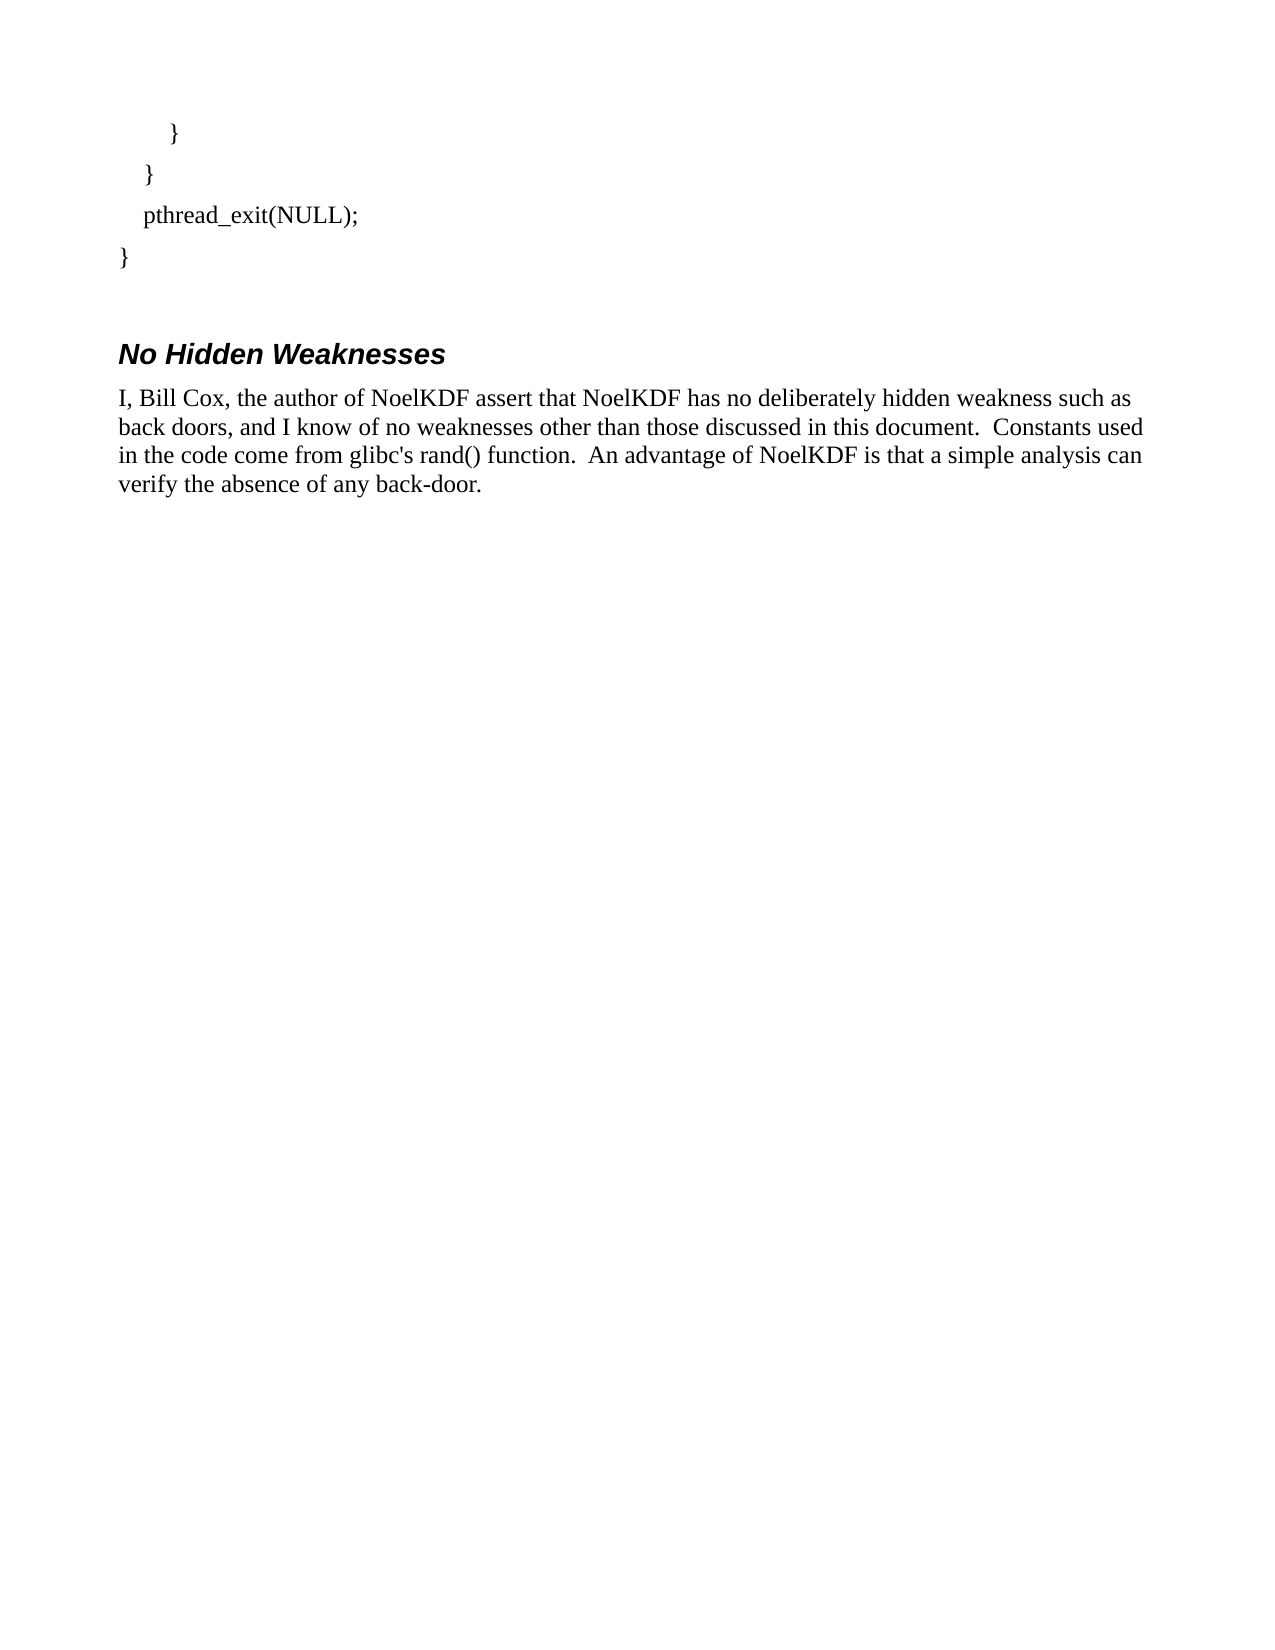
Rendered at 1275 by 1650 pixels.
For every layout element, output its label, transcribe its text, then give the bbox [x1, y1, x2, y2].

text I, Bill Cox, the author of NoelKDF assert that NoelKDF has no deliberately hidden weakness such as back doors, and I know of no weaknesses other than those discussed in this document. Constants used in the code come from glibc's rand() function. An advantage of NoelKDF is that a simple analysis can verify the absence of any back-door. [118, 383, 1157, 498]
subtitle No Hidden Weaknesses [118, 337, 1157, 370]
text } [118, 159, 1157, 188]
text } [118, 242, 1157, 271]
text } [118, 118, 1157, 147]
text pthread_exit(NULL); [118, 201, 1157, 229]
